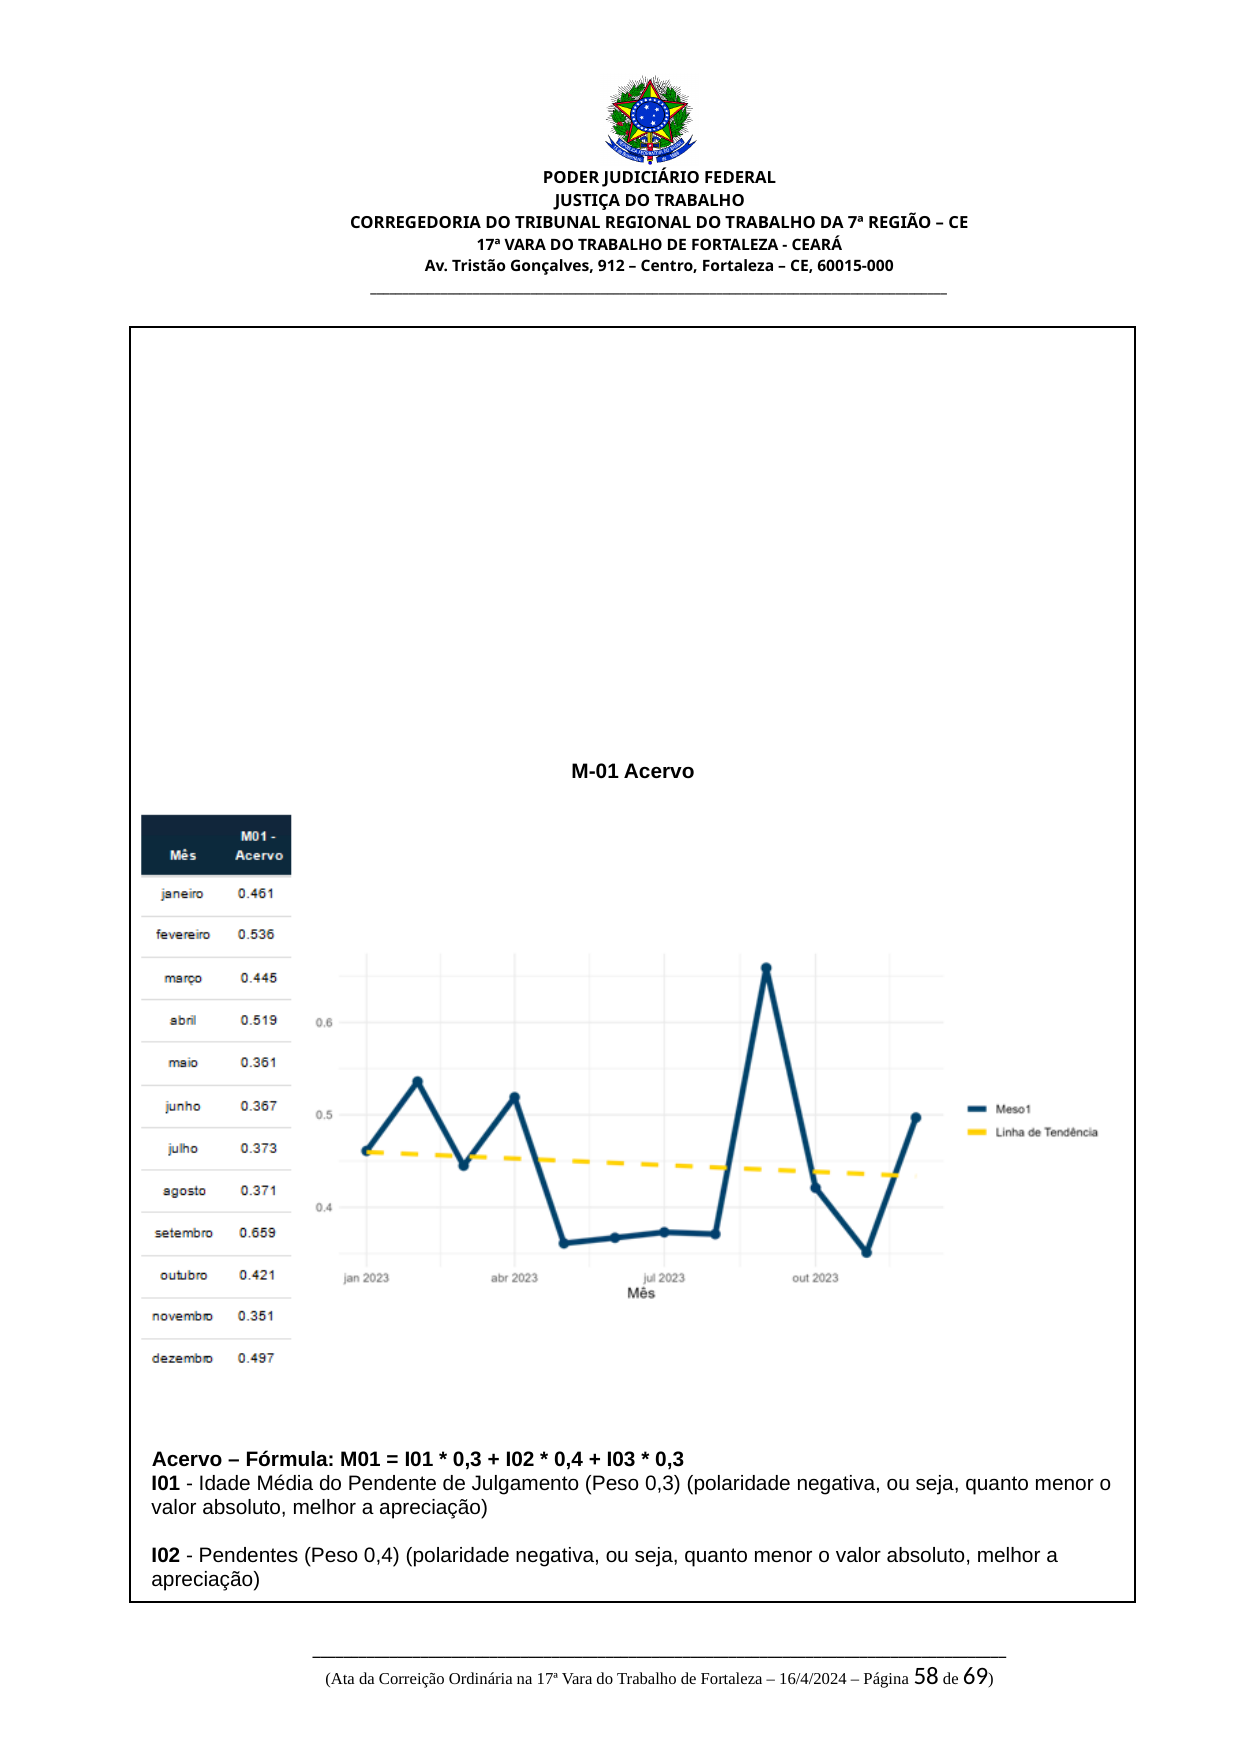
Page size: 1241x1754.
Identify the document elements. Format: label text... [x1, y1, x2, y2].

table_header M-01 Acervo Acervo – Fórmula: M01 = I01 * 0,3 + I02 * 0,4 + I03 * 0,3 I01 - Idade Média do Pendente de Julgamento (Peso 0,3) (polaridade negativa, ou seja, quanto menor o valor absoluto, melhor a apreciação) I02 - Pendentes (Peso 0,4) (polaridade negativa, ou seja, quanto menor o valor absoluto, melhor a apreciação) [131, 328, 1134, 1601]
picture [600, 73, 699, 166]
picture [140, 811, 1125, 1382]
